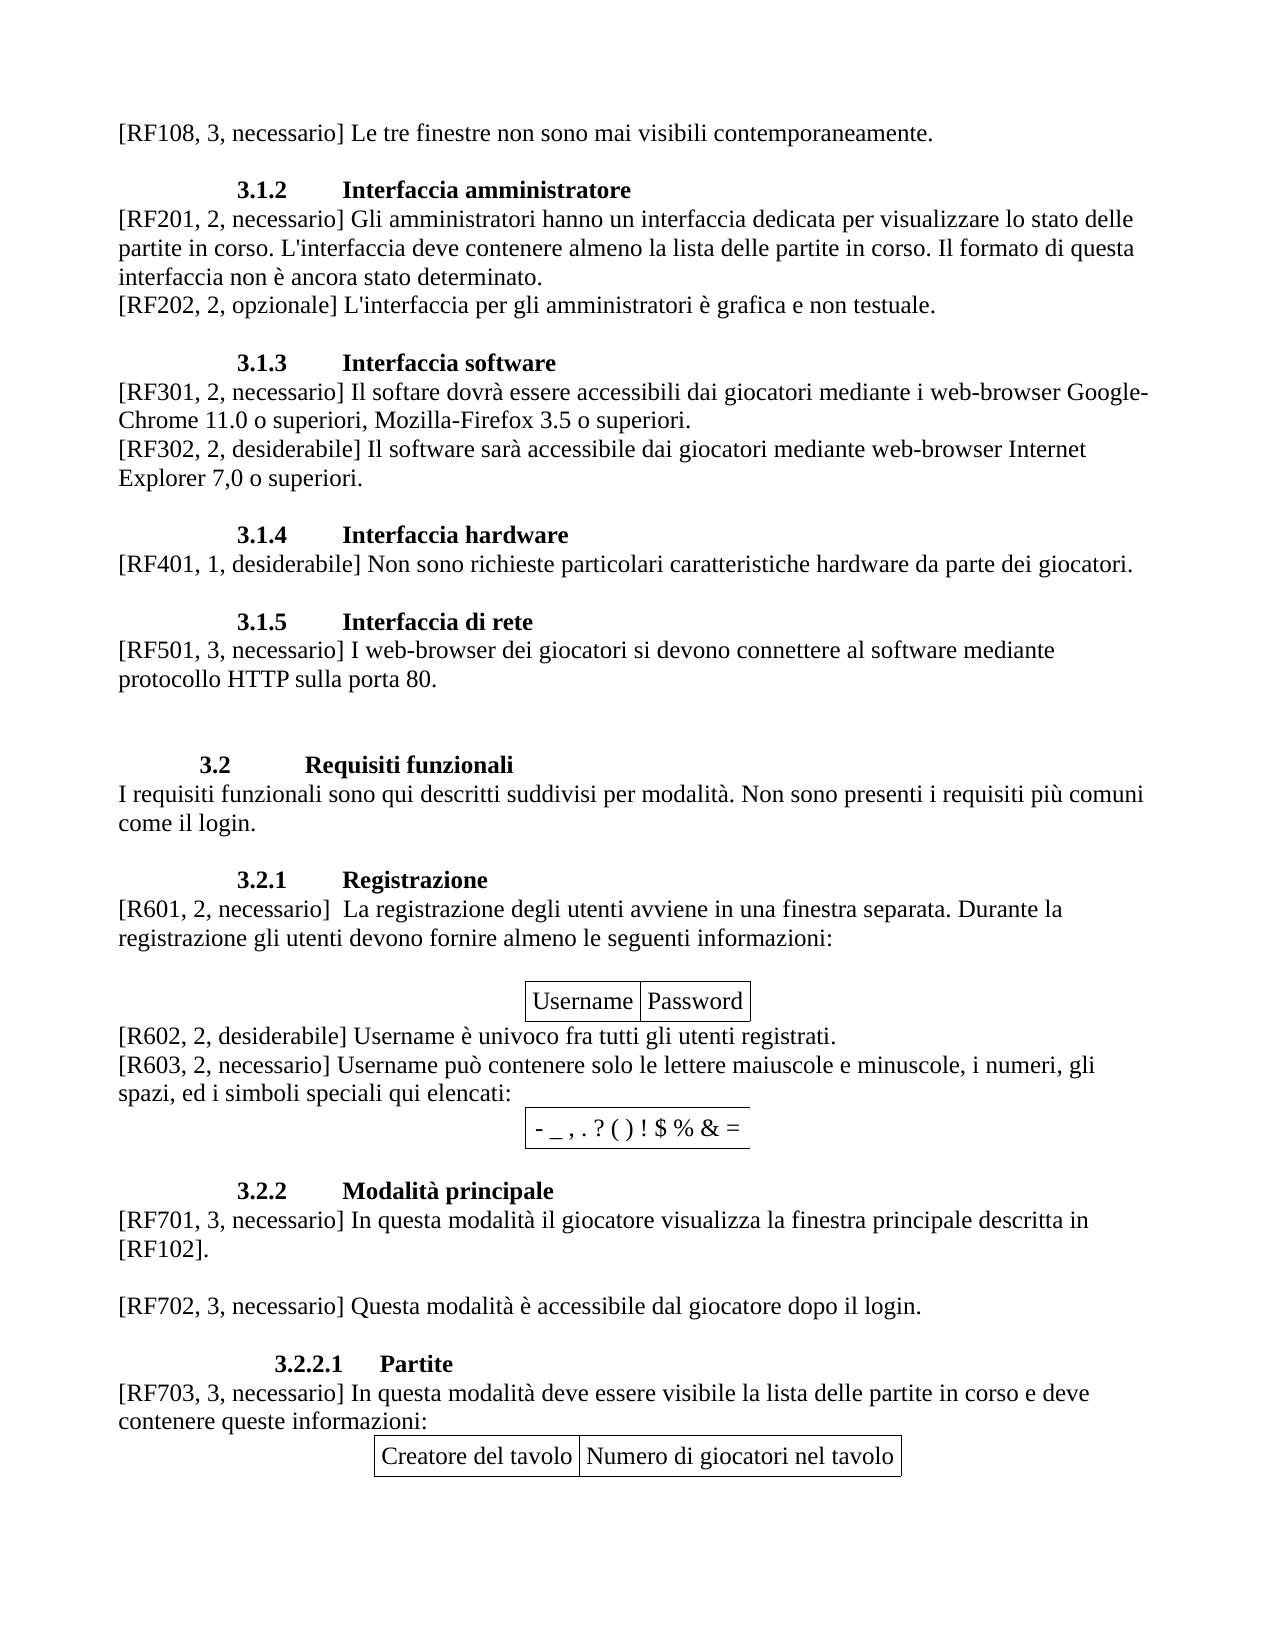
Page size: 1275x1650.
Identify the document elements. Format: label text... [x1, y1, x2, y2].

list Interfaccia hardware [231, 521, 1157, 549]
text [RF301, 2, necessario] Il softare dovrà essere accessibili dai giocatori mediante i web-browser Google-Chrome 11.0 o superiori, Mozilla-Firefox 3.5 o superiori. [118, 377, 1157, 434]
table_header Numero di giocatori nel tavolo [580, 1436, 901, 1476]
text [RF702, 3, necessario] Questa modalità è accessibile dal giocatore dopo il login. [118, 1291, 1157, 1320]
list Interfaccia di rete [231, 607, 1157, 636]
text [RF701, 3, necessario] In questa modalità il giocatore visualizza la finestra principale descritta in [RF102]. [118, 1205, 1157, 1263]
text [RF302, 2, desiderabile] Il software sarà accessibile dai giocatori mediante web-browser Internet Explorer 7,0 o superiori. [118, 434, 1157, 492]
text [RF201, 2, necessario] Gli amministratori hanno un interfaccia dedicata per visualizzare lo stato delle partite in corso. L'interfaccia deve contenere almeno la lista delle partite in corso. Il formato di questa interfaccia non è ancora stato determinato. [118, 204, 1157, 291]
text [RF401, 1, desiderabile] Non sono richieste particolari caratteristiche hardware da parte dei giocatori. [118, 549, 1157, 578]
text [R603, 2, necessario] Username può contenere solo le lettere maiuscole e minuscole, i numeri, gli spazi, ed i simboli speciali qui elencati: [118, 1050, 1157, 1107]
text I requisiti funzionali sono qui descritti suddivisi per modalità. Non sono presenti i requisiti più comuni come il login. [118, 779, 1157, 837]
list Requisiti funzionali [193, 751, 1157, 779]
table_header Creatore del tavolo [375, 1436, 579, 1476]
table_header Username [526, 982, 640, 1021]
text [RF703, 3, necessario] In questa modalità deve essere visibile la lista delle partite in corso e deve contenere queste informazioni: [118, 1378, 1157, 1435]
table_header - _ , . ? ( ) ! $ % & = [526, 1108, 750, 1148]
text [RF108, 3, necessario] Le tre finestre non sono mai visibili contemporaneamente. [118, 118, 1157, 147]
list Registrazione [231, 866, 1157, 894]
list Interfaccia software [231, 348, 1157, 377]
list Partite [268, 1349, 1157, 1378]
text [R602, 2, desiderabile] Username è univoco fra tutti gli utenti registrati. [118, 1021, 1157, 1050]
table_header Password [641, 982, 750, 1021]
text [RF202, 2, opzionale] L'interfaccia per gli amministratori è grafica e non testuale. [118, 291, 1157, 319]
list Modalità principale [231, 1176, 1157, 1205]
list Interfaccia amministratore [231, 176, 1157, 204]
text [RF501, 3, necessario] I web-browser dei giocatori si devono connettere al software mediante protocollo HTTP sulla porta 80. [118, 636, 1157, 693]
text [R601, 2, necessario] La registrazione degli utenti avviene in una finestra separata. Durante la registrazione gli utenti devono fornire almeno le seguenti informazioni: [118, 894, 1157, 952]
